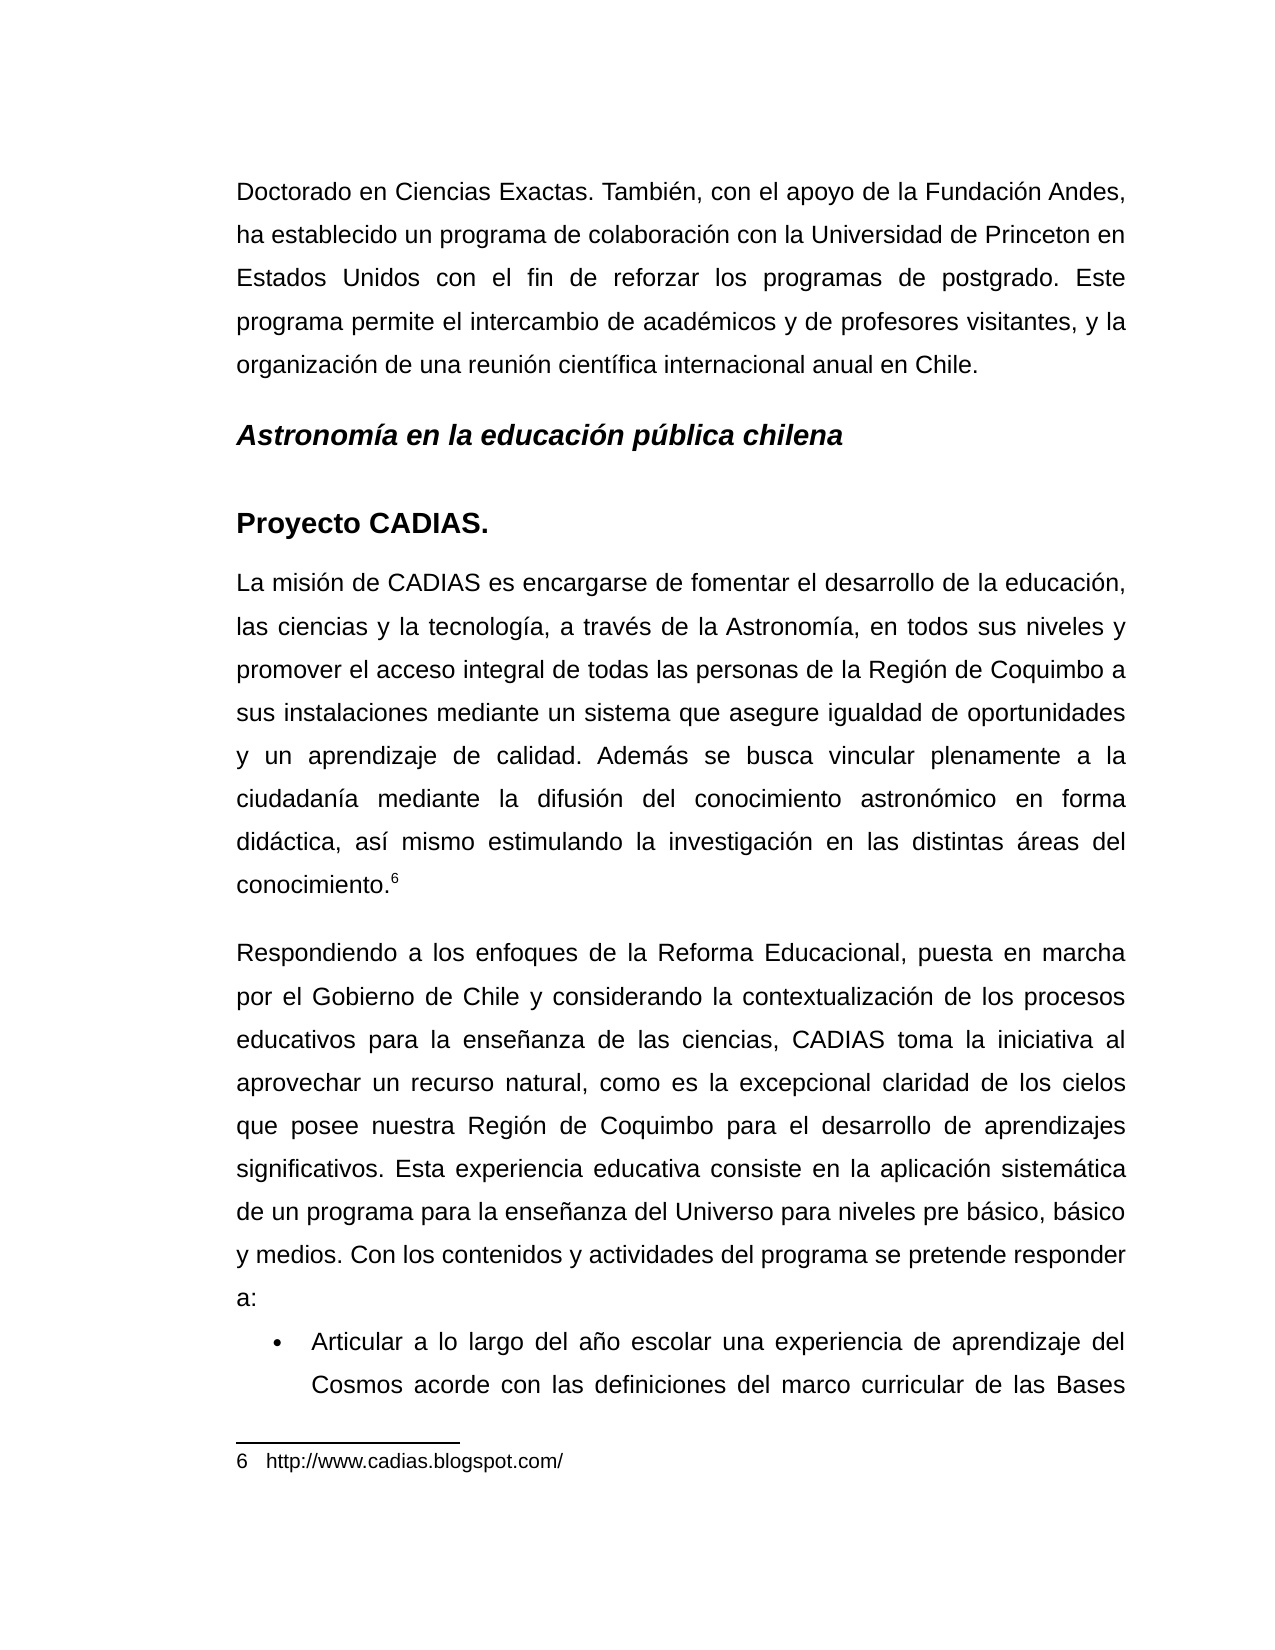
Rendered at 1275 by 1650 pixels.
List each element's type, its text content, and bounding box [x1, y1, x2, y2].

subtitle Astronomía en la educación pública chilena [236, 418, 1127, 451]
text La misión de CADIAS es encargarse de fomentar el desarrollo de la educación, las ciencias y la tecnología, a través de la Astronomía, en todos sus niveles y promover el acceso integral de todas las personas de la Región de Coquimbo a sus instalaciones mediante un sistema que asegure igualdad de oportunidades y un aprendizaje de calidad. Además se busca vincular plenamente a la ciudadanía mediante la difusión del conocimiento astronómico en forma didáctica, así mismo estimulando la investigación en las distintas áreas del conocimiento. [236, 568, 1127, 899]
text Doctorado en Ciencias Exactas. También, con el apoyo de la Fundación Andes, ha establecido un programa de colaboración con la Universidad de Princeton en Estados Unidos con el fin de reforzar los programas de postgrado. Este programa permite el intercambio de académicos y de profesores visitantes, y la organización de una reunión científica internacional anual en Chile. [236, 177, 1127, 378]
list Articular a lo largo del año escolar una experiencia de aprendizaje del Cosmos acorde con las definiciones del marco curricular de las Bases [274, 1327, 1127, 1398]
text http://www.cadias.blogspot.com/ [236, 1449, 1127, 1473]
subtitle Proyecto CADIAS. [236, 506, 1127, 539]
text Respondiendo a los enfoques de la Reforma Educacional, puesta en marcha por el Gobierno de Chile y considerando la contextualización de los procesos educativos para la enseñanza de las ciencias, CADIAS toma la iniciativa al aprovechar un recurso natural, como es la excepcional claridad de los cielos que posee nuestra Región de Coquimbo para el desarrollo de aprendizajes significativos. Esta experiencia educativa consiste en la aplicación sistemática de un programa para la enseñanza del Universo para niveles pre básico, básico y medios. Con los contenidos y actividades del programa se pretende responder a: [236, 938, 1127, 1312]
